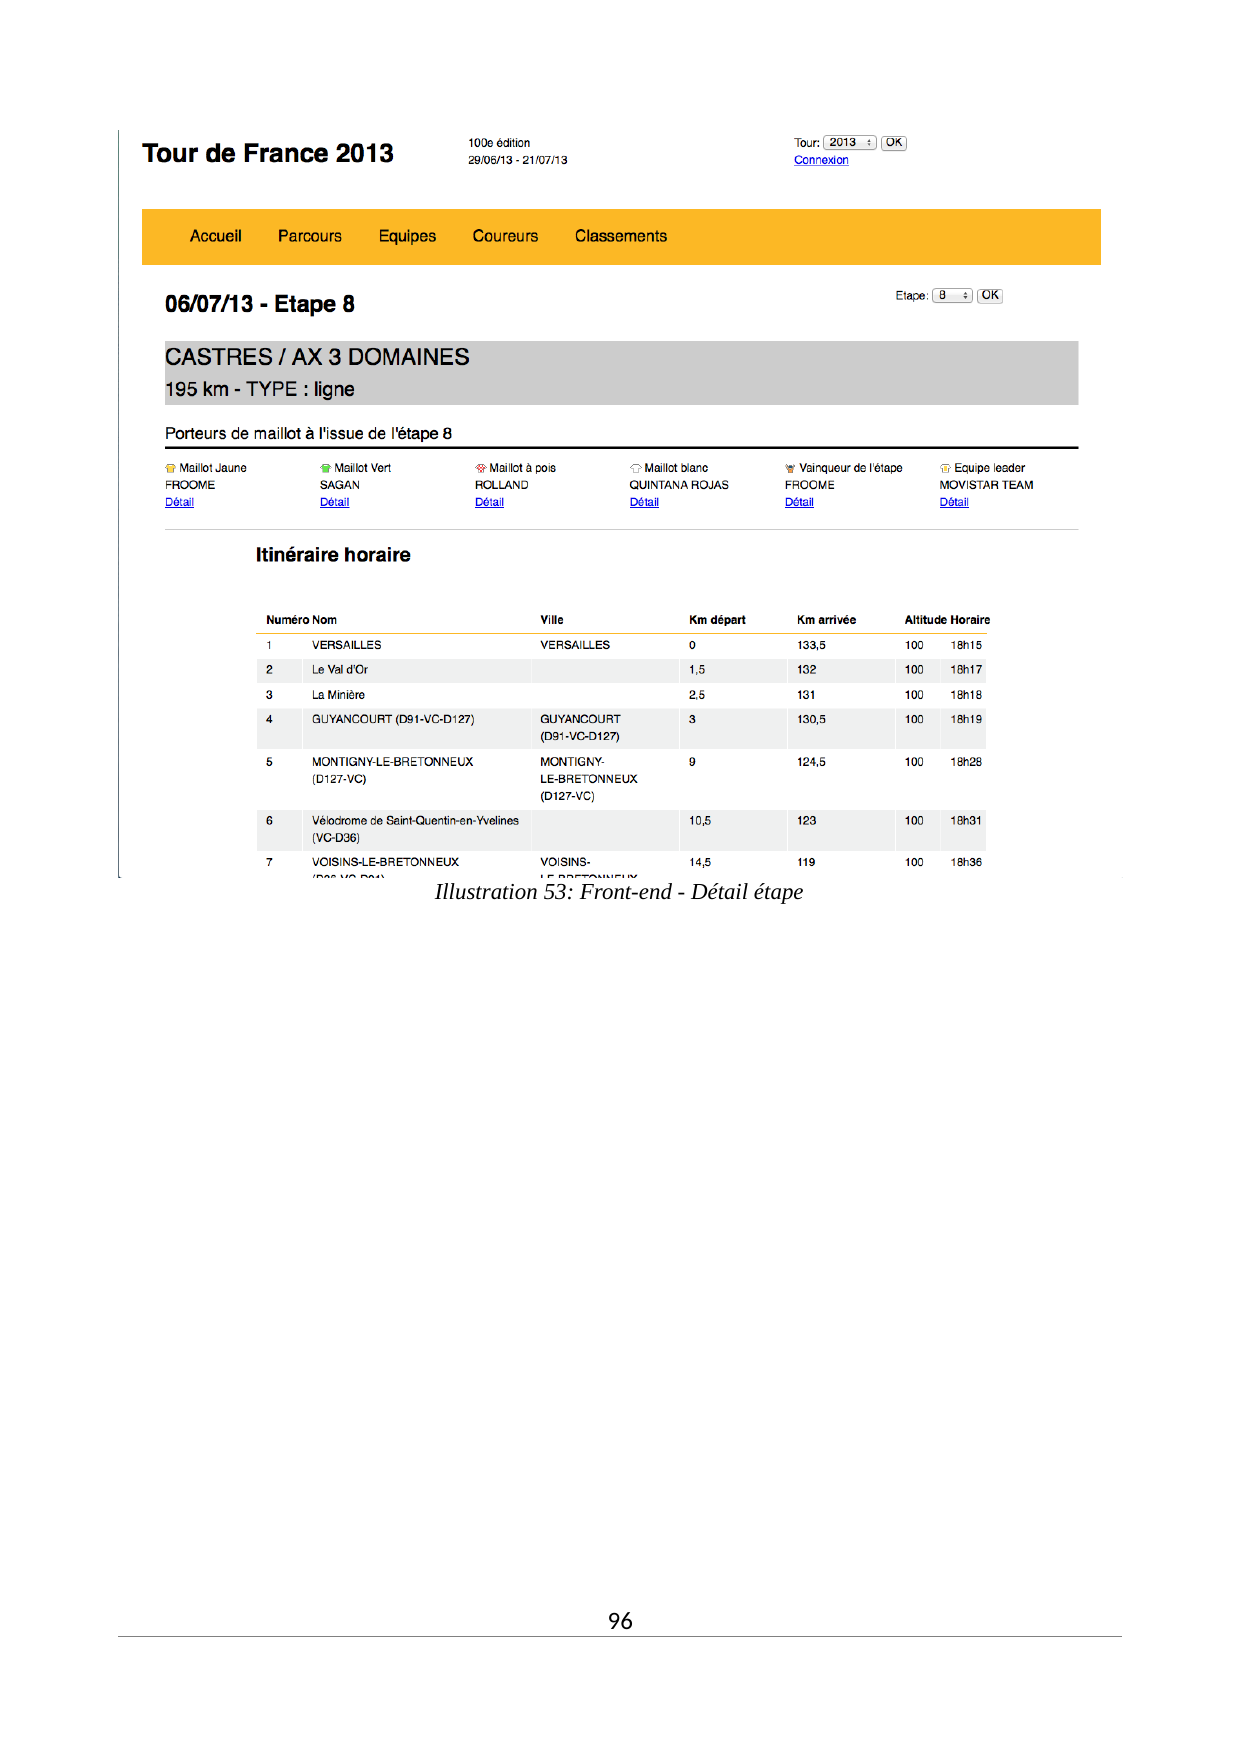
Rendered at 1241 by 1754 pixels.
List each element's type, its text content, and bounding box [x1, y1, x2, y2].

text Illustration 53: Front-end - Détail étape [118, 878, 1122, 904]
picture [118, 130, 1123, 878]
